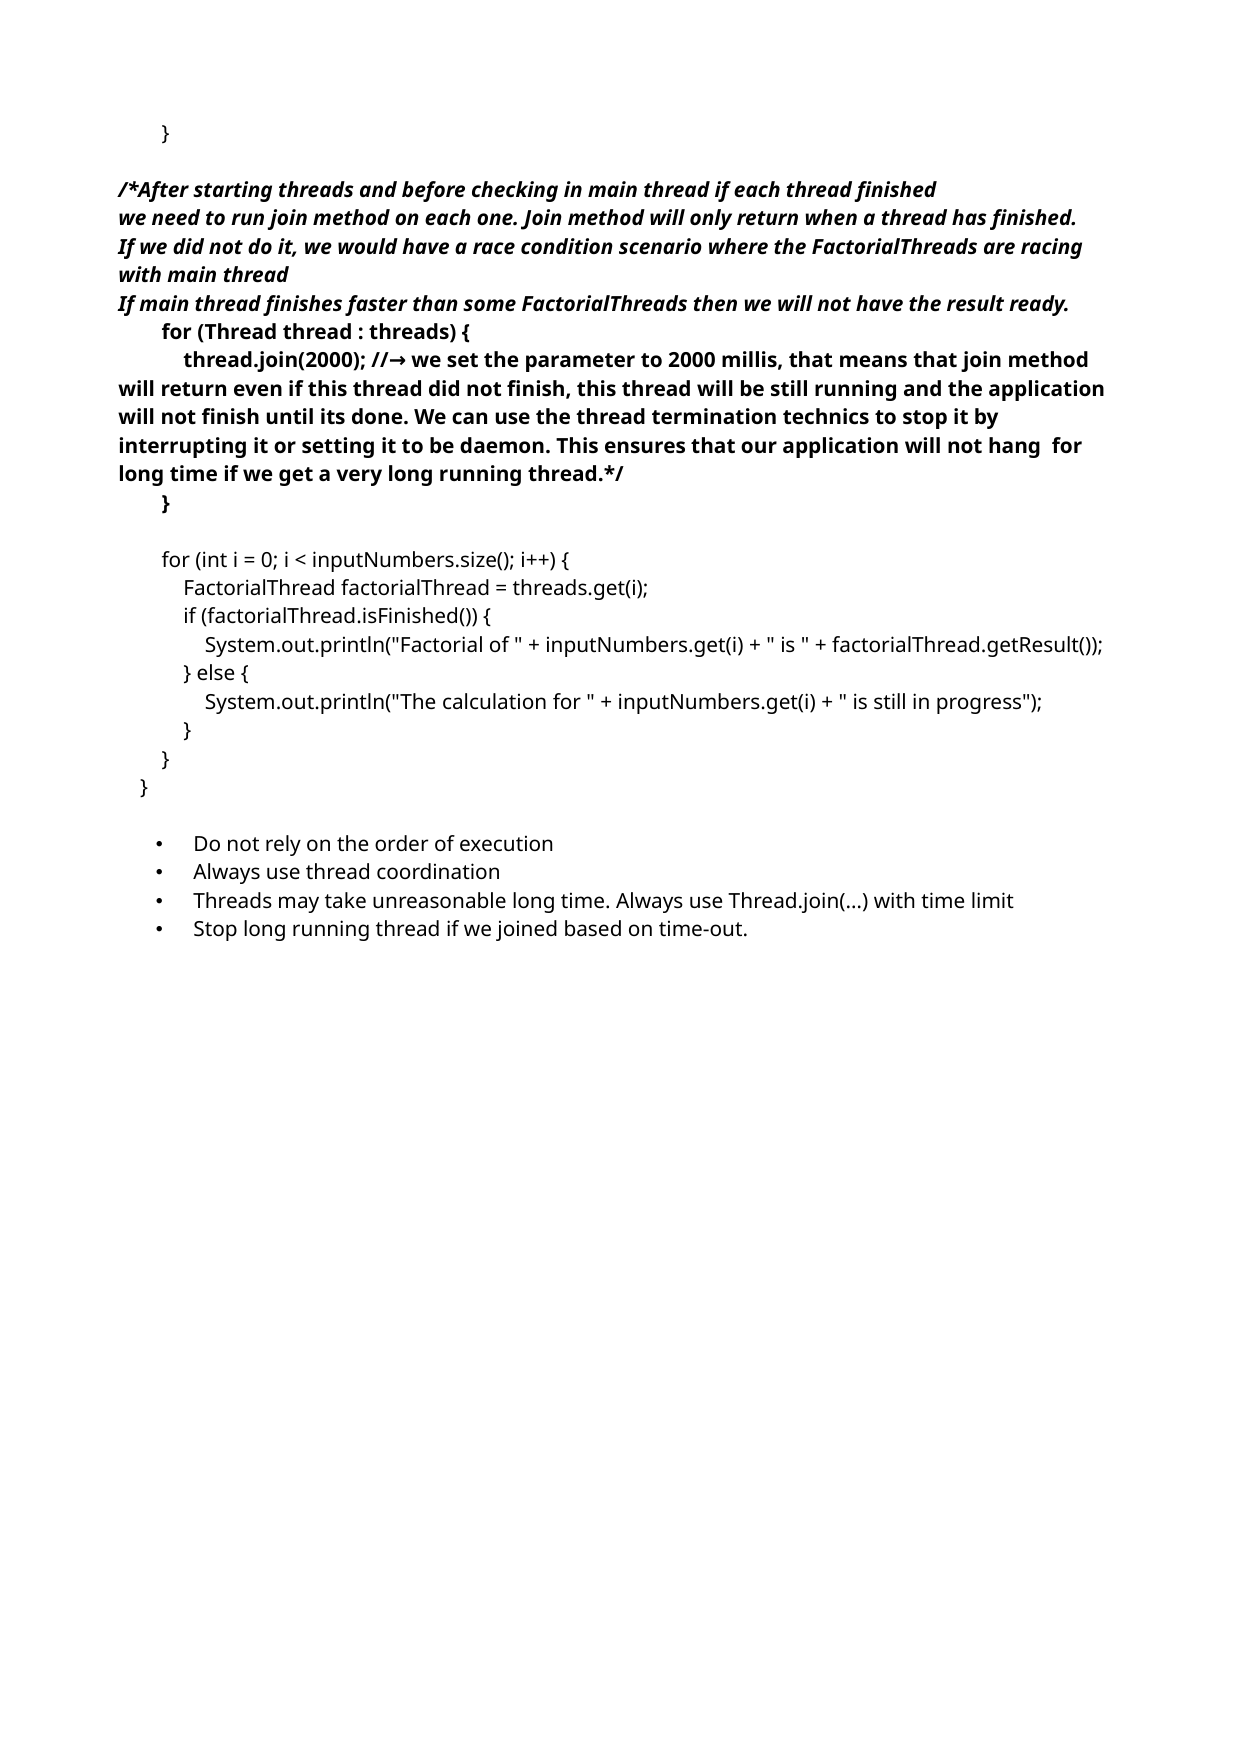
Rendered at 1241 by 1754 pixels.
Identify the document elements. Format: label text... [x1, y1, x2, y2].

list Always use thread coordination [156, 857, 1122, 886]
text } [118, 715, 1122, 744]
text for (int i = 0; i < inputNumbers.size(); i++) { [118, 545, 1122, 573]
text System.out.println("Factorial of " + inputNumbers.get(i) + " is " + factorialThread.getResult()); [118, 630, 1122, 658]
text } [118, 488, 1122, 516]
list Threads may take unreasonable long time. Always use Thread.join(…) with time limit [156, 886, 1122, 914]
text } else { [118, 658, 1122, 687]
text thread.join(2000); //→ we set the parameter to 2000 millis, that means that join method will return even if this thread did not finish, this thread will be still running and the application will not finish until its done. We can use the thread termination technics to stop it by interrupting it or setting it to be daemon. This ensures that our application will not hang for long time if we get a very long running thread.*/ [118, 346, 1122, 488]
text FactorialThread factorialThread = threads.get(i); [118, 573, 1122, 602]
text if (factorialThread.isFinished()) { [118, 602, 1122, 630]
list Stop long running thread if we joined based on time-out. [156, 914, 1122, 943]
text If we did not do it, we would have a race condition scenario where the FactorialThreads are racing with main thread [118, 232, 1122, 289]
text If main thread finishes faster than some FactorialThreads then we will not have the result ready. [118, 289, 1122, 317]
text for (Thread thread : threads) { [118, 317, 1122, 346]
text we need to run join method on each one. Join method will only return when a thread has finished. [118, 203, 1122, 232]
text /*After starting threads and before checking in main thread if each thread finished [118, 175, 1122, 203]
list Do not rely on the order of execution [156, 829, 1122, 857]
text } [118, 744, 1122, 772]
text } [118, 772, 1122, 801]
text } [118, 118, 1122, 147]
text System.out.println("The calculation for " + inputNumbers.get(i) + " is still in progress"); [118, 687, 1122, 715]
